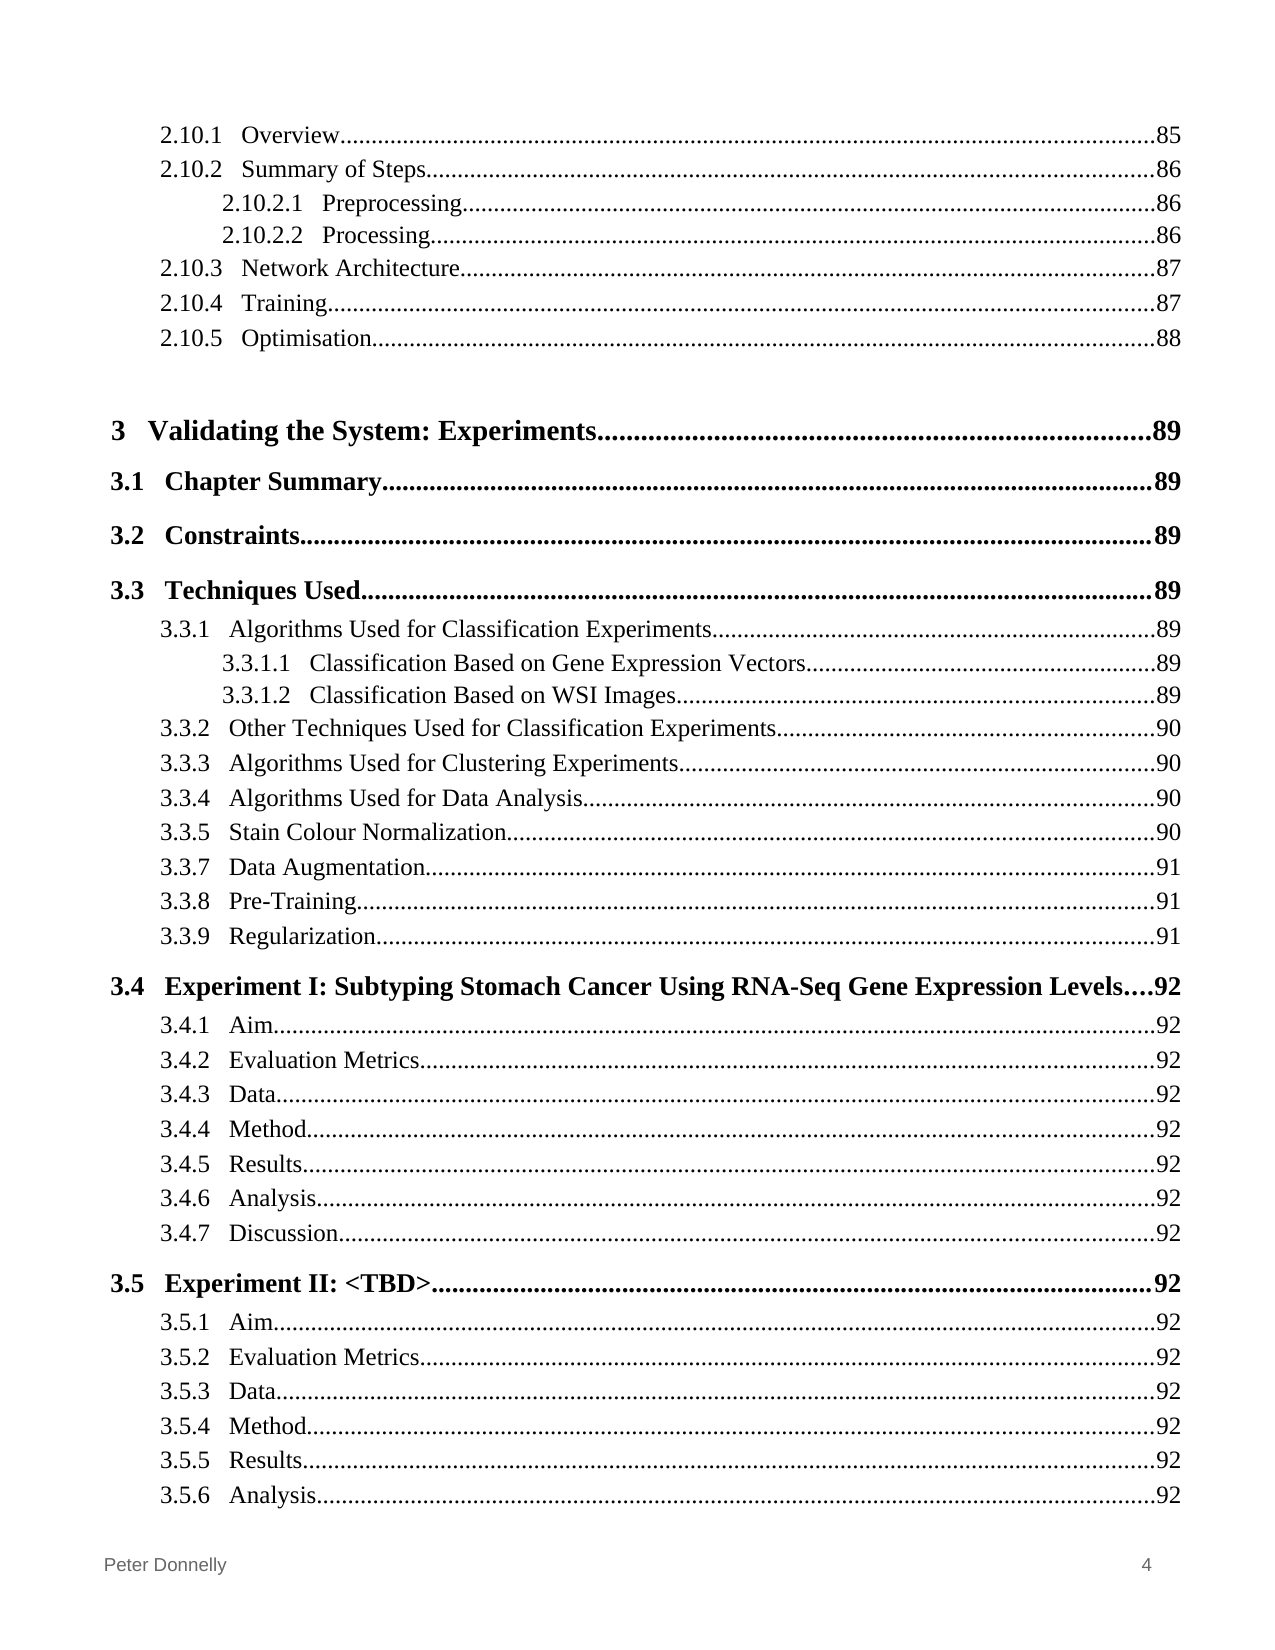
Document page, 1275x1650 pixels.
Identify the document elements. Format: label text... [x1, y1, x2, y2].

text 2.10.4 Training 87 [154, 288, 1181, 317]
text 3.3 Techniques Used 89 [103, 574, 1181, 605]
text 2.10.2.1 Preprocessing 86 [216, 188, 1181, 217]
text 2.10.3 Network Architecture 87 [154, 253, 1181, 282]
text 3.4 Experiment I: Subtyping Stomach Cancer Using RNA-Seq Gene Expression Levels 92 [103, 970, 1181, 1001]
text 3.4.2 Evaluation Metrics 92 [154, 1045, 1181, 1074]
text 2.10.2.2 Processing 86 [216, 220, 1181, 249]
text 3.3.1.2 Classification Based on WSI Images 89 [216, 680, 1181, 709]
text 3.4.4 Method 92 [154, 1114, 1181, 1143]
text 3 Validating the System: Experiments 89 [103, 413, 1181, 447]
text 3.5.2 Evaluation Metrics 92 [154, 1342, 1181, 1371]
text 3.4.5 Results 92 [154, 1149, 1181, 1177]
text 3.3.9 Regularization 91 [154, 921, 1181, 950]
text 2.10.1 Overview 85 [154, 120, 1181, 148]
text 3.3.7 Data Augmentation 91 [154, 852, 1181, 881]
text 3.4.3 Data 92 [154, 1079, 1181, 1108]
text 3.3.1.1 Classification Based on Gene Expression Vectors 89 [216, 648, 1181, 676]
text 3.3.4 Algorithms Used for Data Analysis 90 [154, 783, 1181, 811]
text 3.4.6 Analysis 92 [154, 1183, 1181, 1212]
text 3.2 Constraints 89 [103, 519, 1181, 551]
text 2.10.5 Optimisation 88 [154, 323, 1181, 351]
text 3.5 Experiment II: <TBD> 92 [103, 1267, 1181, 1298]
text 3.1 Chapter Summary 89 [103, 465, 1181, 496]
text 3.5.5 Results 92 [154, 1446, 1181, 1474]
text 3.5.6 Analysis 92 [154, 1480, 1181, 1509]
text 3.5.4 Method 92 [154, 1411, 1181, 1440]
text 3.3.8 Pre-Training 91 [154, 886, 1181, 915]
text 3.3.2 Other Techniques Used for Classification Experiments 90 [154, 713, 1181, 742]
text 2.10.2 Summary of Steps 86 [154, 154, 1181, 183]
text 3.5.3 Data 92 [154, 1376, 1181, 1405]
text 3.5.1 Aim 92 [154, 1307, 1181, 1336]
text 3.4.7 Discussion 92 [154, 1218, 1181, 1247]
text 3.3.3 Algorithms Used for Clustering Experiments 90 [154, 748, 1181, 777]
text 3.3.1 Algorithms Used for Classification Experiments 89 [154, 614, 1181, 643]
text 3.3.5 Stain Colour Normalization 90 [154, 817, 1181, 846]
text 3.4.1 Aim 92 [154, 1010, 1181, 1039]
